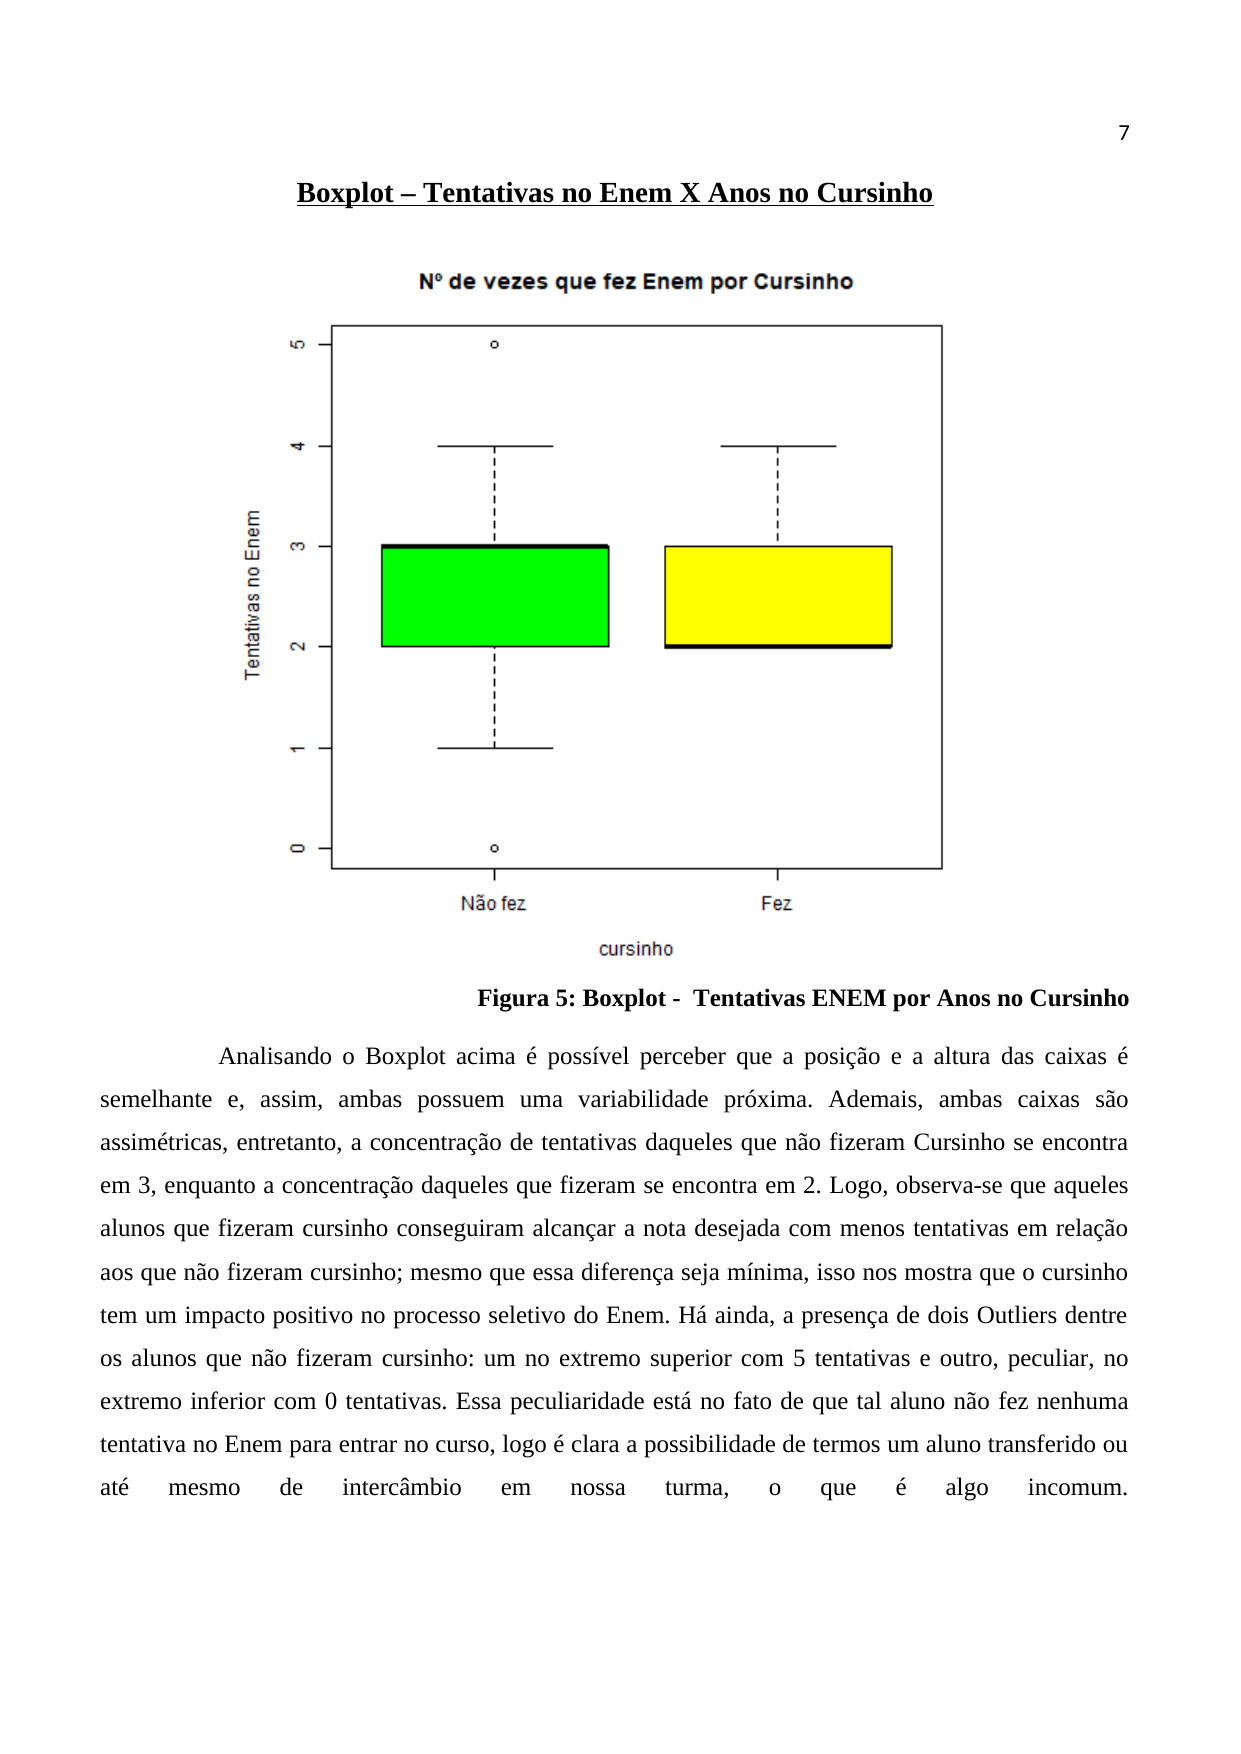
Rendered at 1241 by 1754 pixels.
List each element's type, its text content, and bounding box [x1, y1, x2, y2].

text Figura 5: Boxplot - Tentativas ENEM por Anos no Cursinho [100, 984, 1130, 1012]
text Boxplot – Tentativas no Enem X Anos no Cursinho [100, 176, 1130, 209]
picture [239, 233, 990, 984]
text Analisando o Boxplot acima é possível perceber que a posição e a altura das caixas é semelhante e, assim, ambas possuem uma variabilidade próxima. Ademais, ambas caixas são assimétricas, entretanto, a concentração de tentativas daqueles que não fizeram Cursinho se encontra em 3, enquanto a concentração daqueles que fizeram se encontra em 2. Logo, observa-se que aqueles alunos que fizeram cursinho conseguiram alcançar a nota desejada com menos tentativas em relação aos que não fizeram cursinho; mesmo que essa diferença seja mínima, isso nos mostra que o cursinho tem um impacto positivo no processo seletivo do Enem. Há ainda, a presença de dois Outliers dentre os alunos que não fizeram cursinho: um no extremo superior com 5 tentativas e outro, peculiar, no extremo inferior com 0 tentativas. Essa peculiaridade está no fato de que tal aluno não fez nenhuma tentativa no Enem para entrar no curso, logo é clara a possibilidade de termos um aluno transferido ou até mesmo de intercâmbio em nossa turma, o que é algo incomum. [100, 1041, 1130, 1544]
